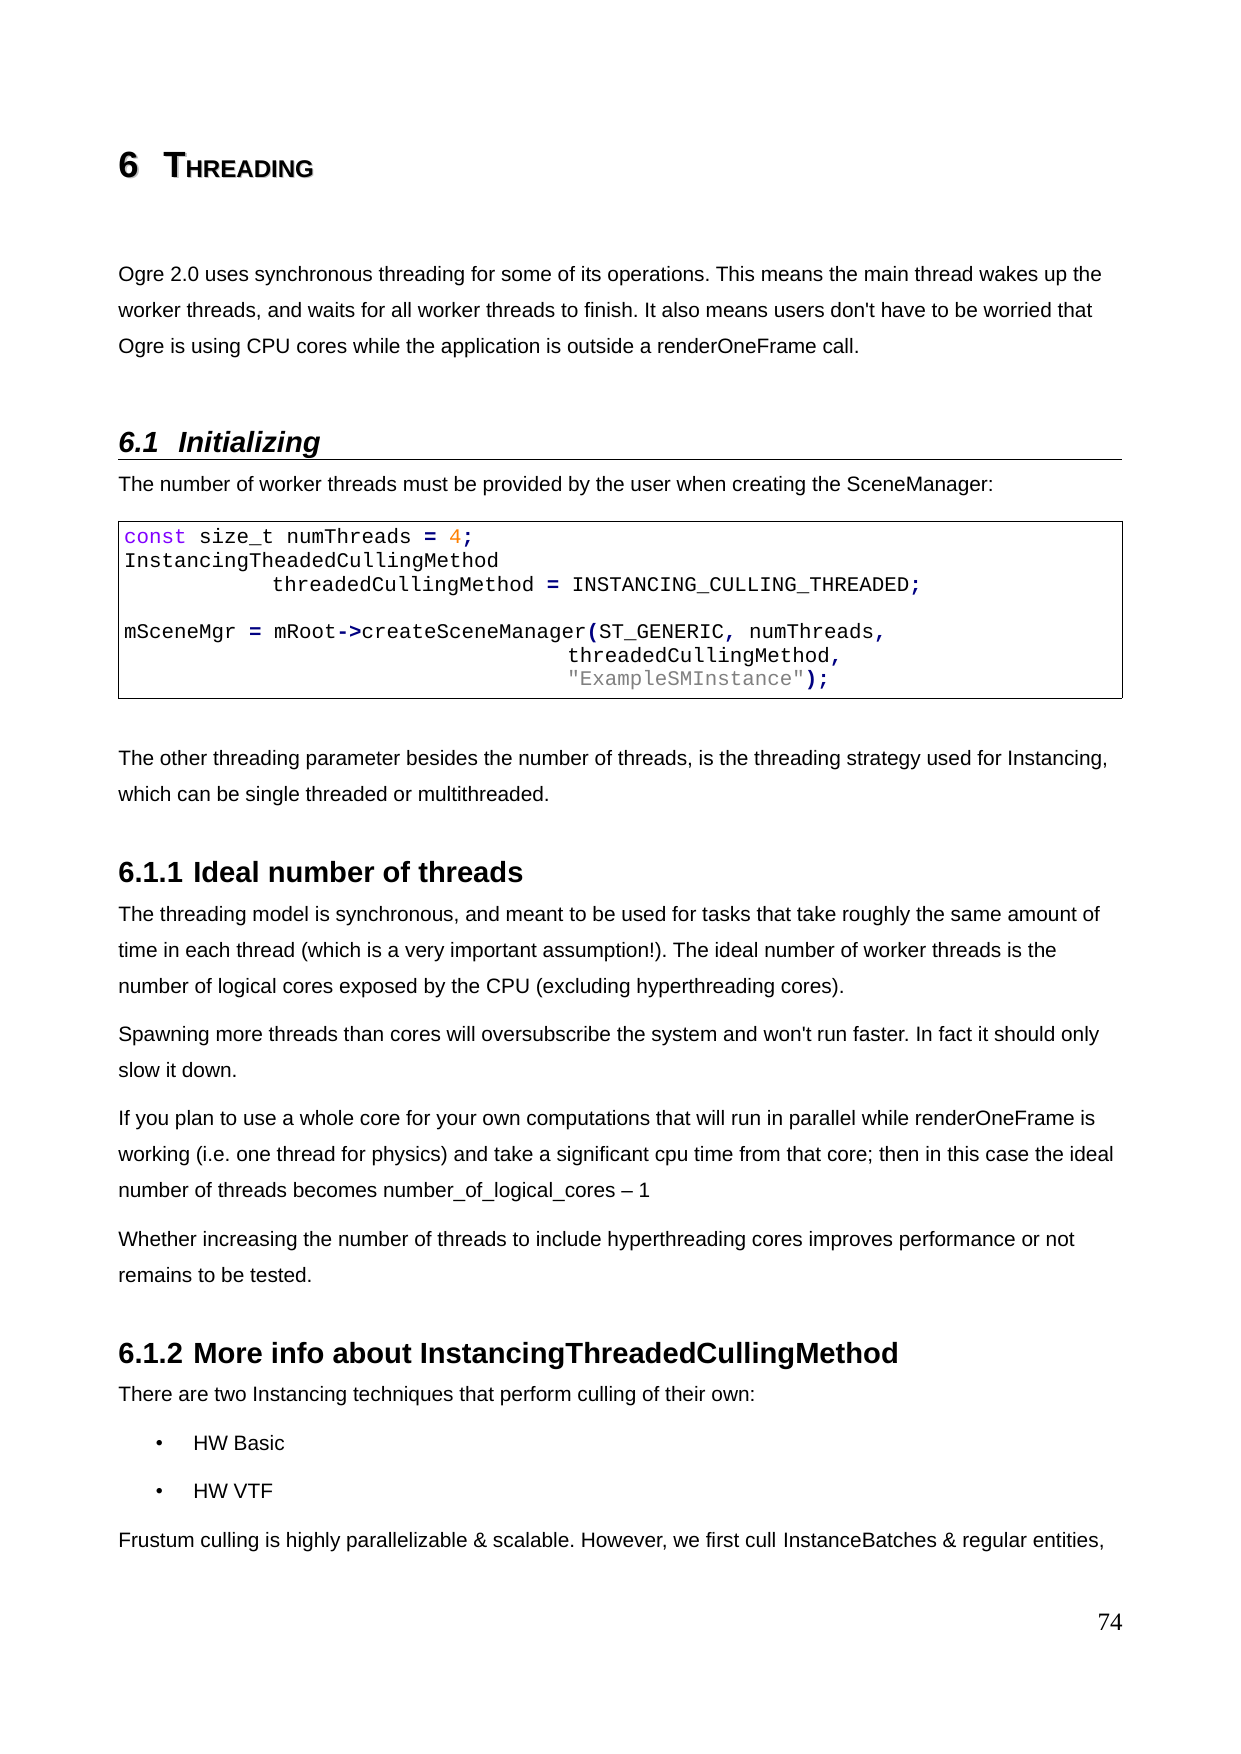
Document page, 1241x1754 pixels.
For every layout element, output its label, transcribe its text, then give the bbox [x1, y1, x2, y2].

text Frustum culling is highly parallelizable & scalable. However, we first cull InstanceBatches & regular entities, [118, 1527, 1122, 1551]
text If you plan to use a whole core for your own computations that will run in parallel while renderOneFrame is working (i.e. one thread for physics) and take a significant cpu time from that core; then in this case the ideal number of threads becomes number_of_logical_cores – 1 [118, 1106, 1122, 1202]
list HW VTF [156, 1479, 1122, 1503]
text The other threading parameter besides the number of threads, is the threading strategy used for Instancing, which can be single threaded or multithreaded. [118, 746, 1122, 806]
text The number of worker threads must be provided by the user when creating the SceneManager: [118, 472, 1122, 496]
text The threading model is synchronous, and meant to be used for tasks that take roughly the same amount of time in each thread (which is a very important assumption!). The ideal number of worker threads is the number of logical cores exposed by the CPU (excluding hyperthreading cores). [118, 902, 1122, 997]
subtitle More info about InstancingThreadedCullingMethod [118, 1336, 1122, 1369]
subtitle Ideal number of threads [118, 856, 1122, 889]
text There are two Instancing techniques that perform culling of their own: [118, 1382, 1122, 1406]
subtitle Threading [118, 143, 1122, 185]
subtitle Initializing [118, 425, 1122, 459]
text Whether increasing the number of threads to include hyperthreading cores improves performance or not remains to be tested. [118, 1227, 1122, 1286]
list HW Basic [156, 1430, 1122, 1454]
text Spawning more threads than cores will oversubscribe the system and won't run faster. In fact it should only slow it down. [118, 1022, 1122, 1082]
text Ogre 2.0 uses synchronous threading for some of its operations. This means the main thread wakes up the worker threads, and waits for all worker threads to finish. It also means users don't have to be worried that Ogre is using CPU cores while the application is outside a renderOneFrame call. [118, 262, 1122, 358]
table_header const size_t numThreads = 4; InstancingTheadedCullingMethod threadedCullingMethod = INSTANCING_CULLING_THREADED; mSceneMgr = mRoot->createSceneManager(ST_GENERIC, numThreads, threadedCullingMethod, "ExampleSMInstance"); [119, 522, 1122, 698]
